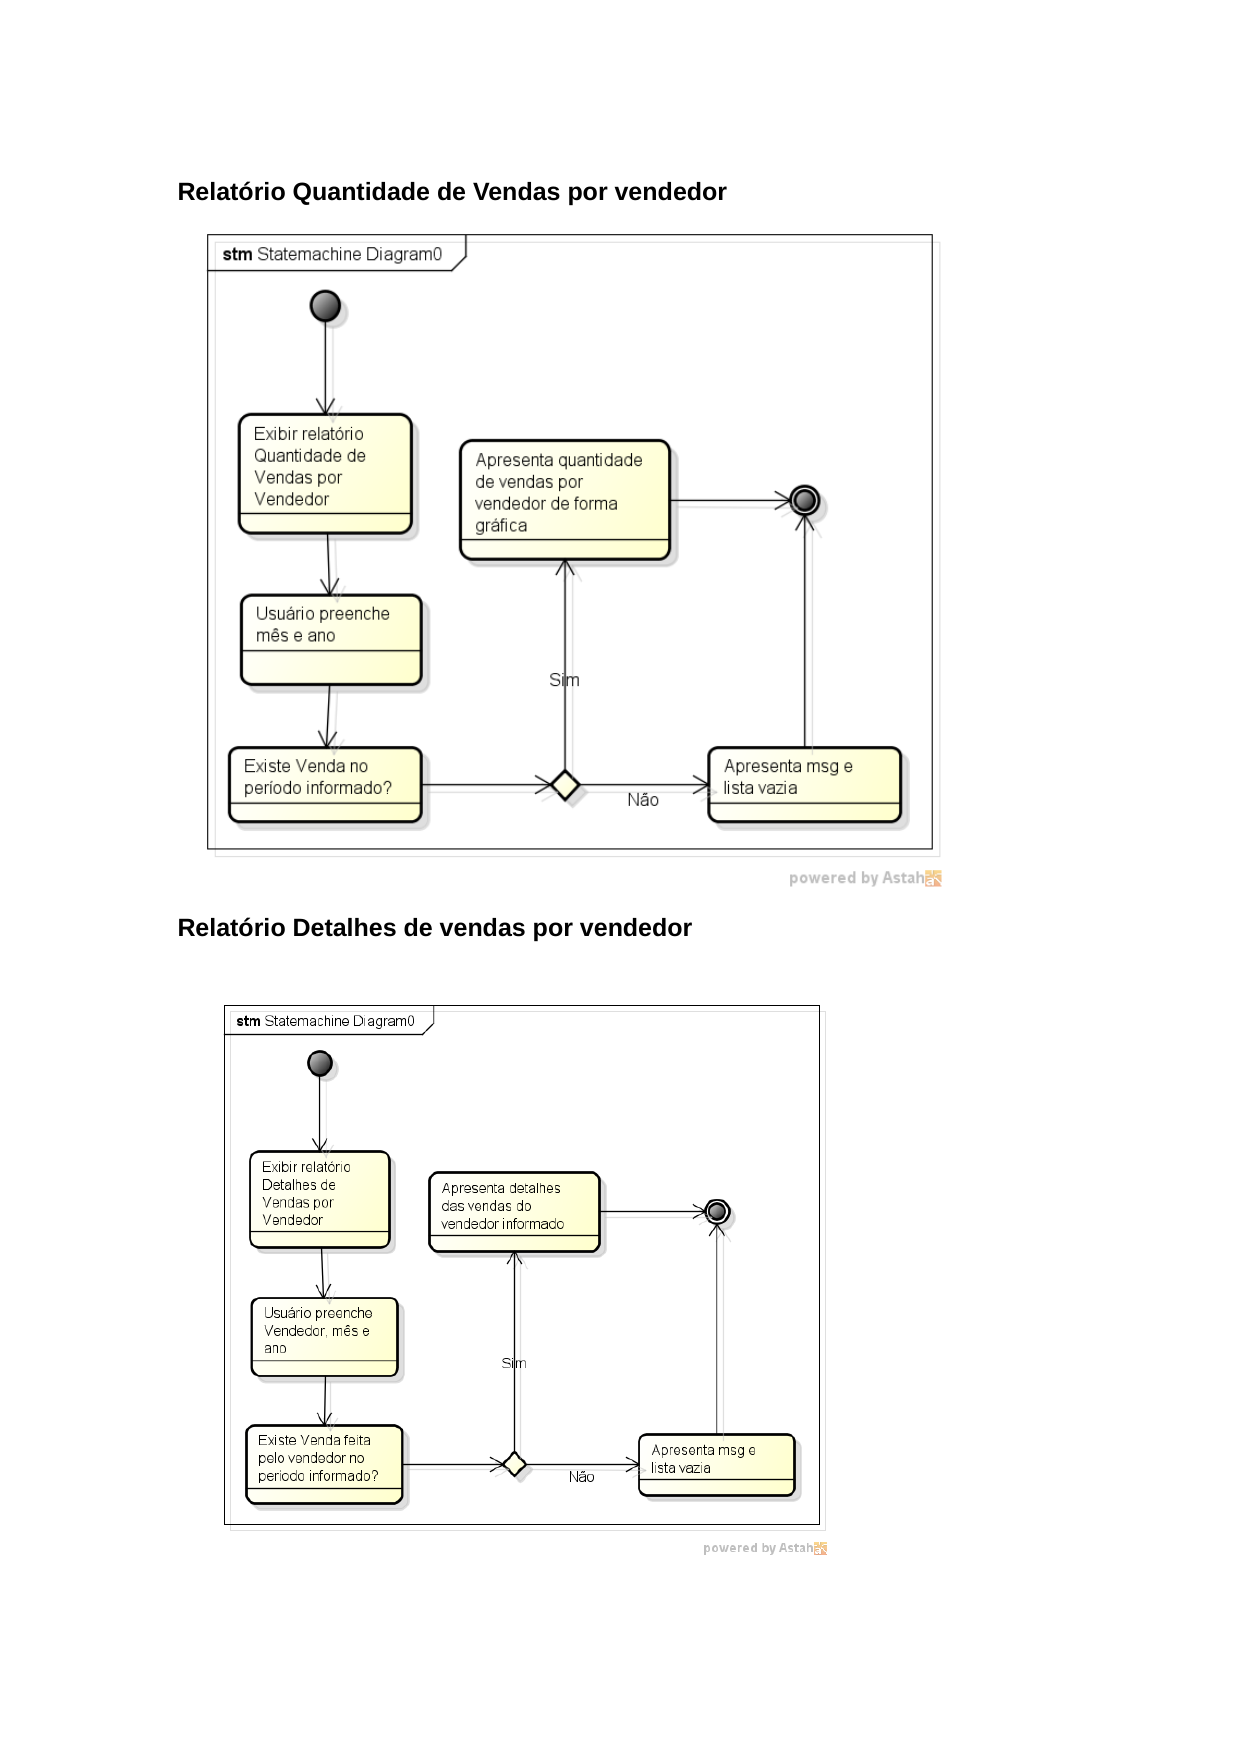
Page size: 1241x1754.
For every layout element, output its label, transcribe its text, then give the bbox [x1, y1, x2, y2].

picture [212, 993, 831, 1559]
picture [193, 220, 947, 892]
subtitle Relatório Quantidade de Vendas por vendedor [177, 177, 1122, 206]
subtitle Relatório Detalhes de vendas por vendedor [177, 913, 1122, 942]
